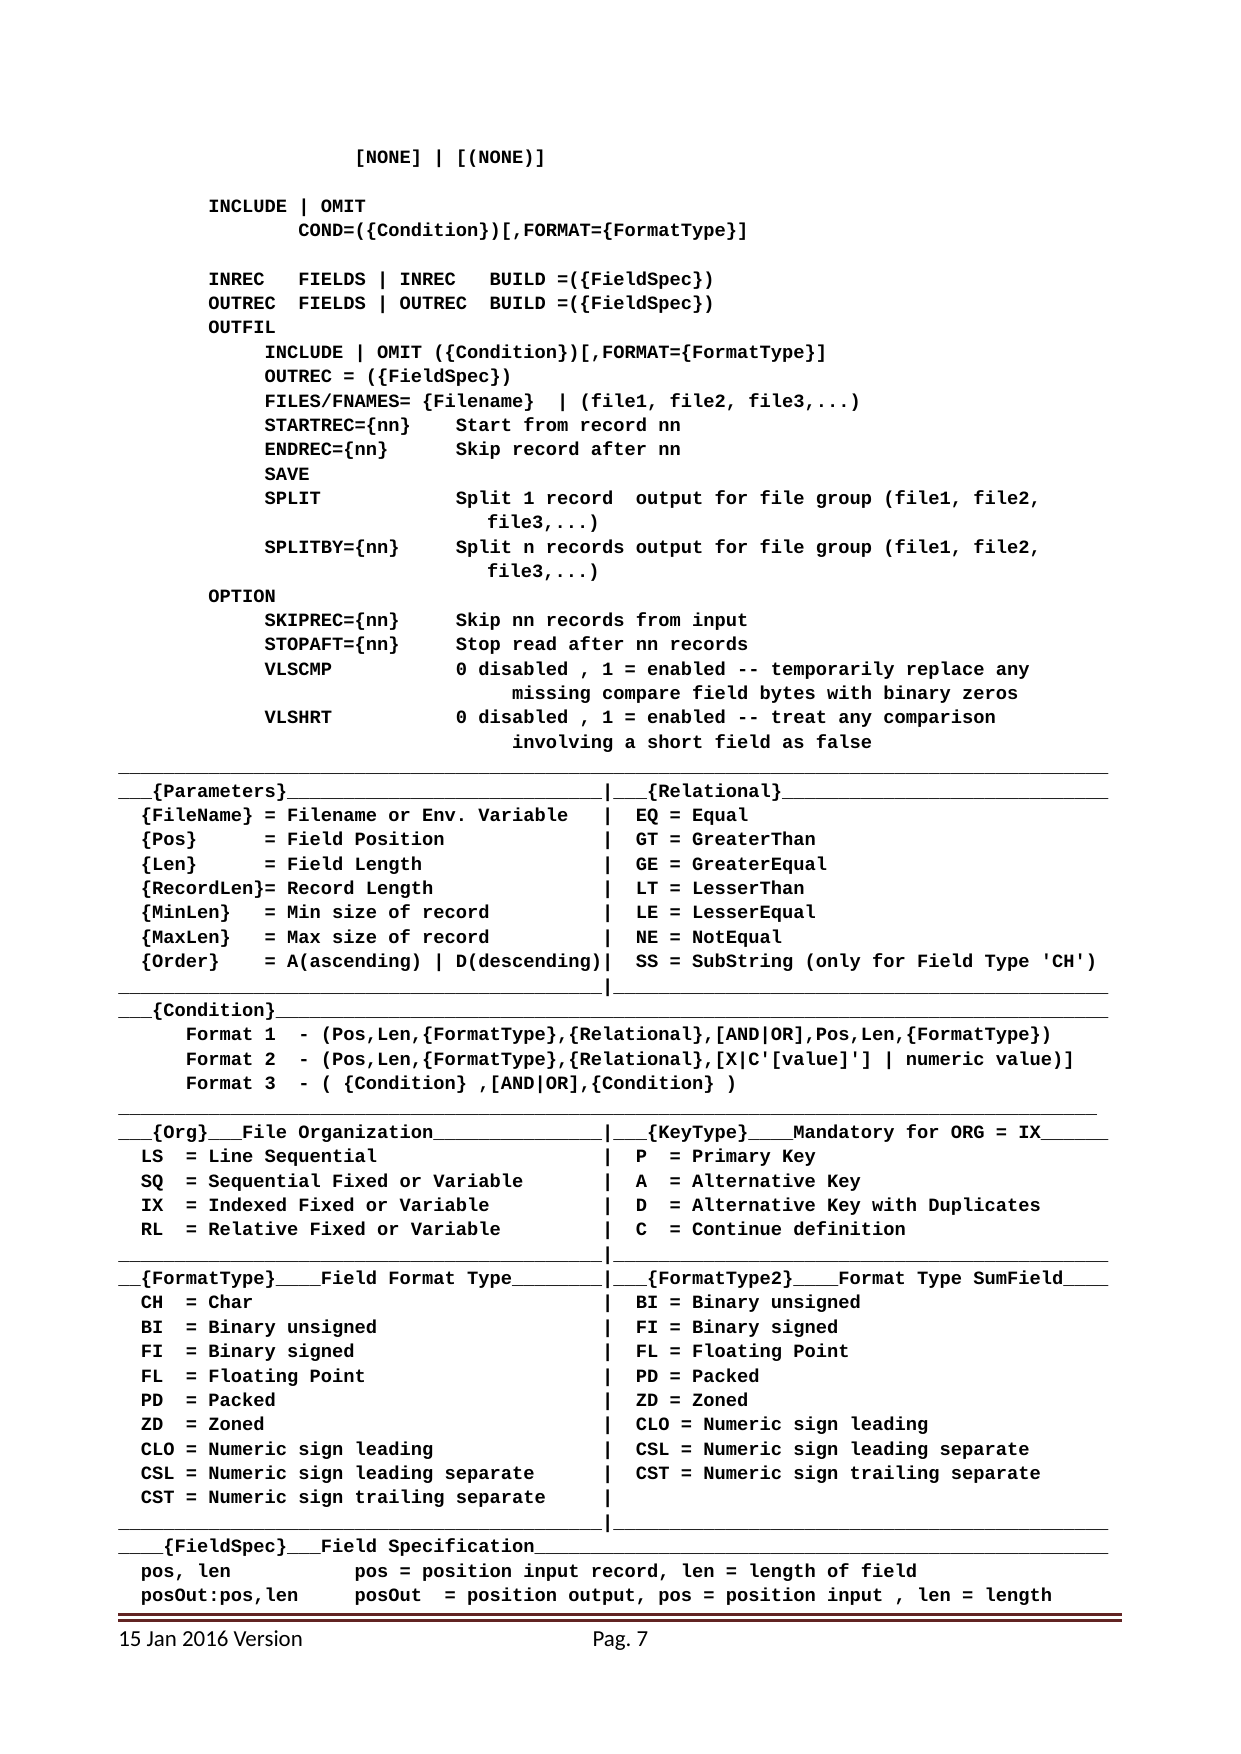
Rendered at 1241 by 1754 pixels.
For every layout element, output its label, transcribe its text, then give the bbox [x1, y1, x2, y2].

text [NONE] | [(NONE)] [118, 148, 1122, 169]
text OUTREC = ({FieldSpec}) [118, 367, 1122, 388]
text {Pos} = Field Position | GT = GreaterThan [118, 830, 1122, 851]
text STARTREC={nn} Start from record nn [118, 416, 1122, 437]
text LS = Line Sequential | P = Primary Key [118, 1147, 1122, 1168]
text ___________________________________________|____________________________________________ [118, 976, 1122, 998]
text INREC FIELDS | INREC BUILD =({FieldSpec}) [118, 269, 1122, 291]
text CST = Numeric sign trailing separate | [118, 1488, 1122, 1509]
text ________________________________________________________________________________________ [118, 757, 1122, 778]
text CLO = Numeric sign leading | CSL = Numeric sign leading separate [118, 1439, 1122, 1461]
text CH = Char | BI = Binary unsigned [118, 1293, 1122, 1314]
text {FileName} = Filename or Env. Variable | EQ = Equal [118, 806, 1122, 827]
text involving a short field as false [118, 733, 1122, 754]
text SPLIT Split 1 record output for file group (file1, file2, file3,...) [118, 489, 1122, 534]
text ___{Parameters}____________________________|___{Relational}_____________________________ [118, 781, 1122, 803]
text SAVE [118, 464, 1122, 486]
text PD = Packed | ZD = Zoned [118, 1391, 1122, 1412]
text Format 2 - (Pos,Len,{FormatType},{Relational},[X|C'[value]'] | numeric value)] [118, 1049, 1122, 1071]
text CSL = Numeric sign leading separate | CST = Numeric sign trailing separate [118, 1464, 1122, 1485]
text ___________________________________________|____________________________________________ [118, 1244, 1122, 1266]
text {Len} = Field Length | GE = GreaterEqual [118, 854, 1122, 876]
text FI = Binary signed | FL = Floating Point [118, 1342, 1122, 1363]
text Format 1 - (Pos,Len,{FormatType},{Relational},[AND|OR],Pos,Len,{FormatType}) [118, 1025, 1122, 1046]
text OUTFIL [118, 318, 1122, 339]
text COND=({Condition})[,FORMAT={FormatType}] [118, 221, 1122, 242]
text VLSCMP 0 disabled , 1 = enabled -- temporarily replace any [118, 659, 1122, 681]
text FILES/FNAMES= {Filename} | (file1, file2, file3,...) [118, 391, 1122, 413]
text BI = Binary unsigned | FI = Binary signed [118, 1318, 1122, 1339]
text OUTREC FIELDS | OUTREC BUILD =({FieldSpec}) [118, 294, 1122, 315]
text SKIPREC={nn} Skip nn records from input [118, 611, 1122, 632]
text {Order} = A(ascending) | D(descending)| SS = SubString (only for Field Type 'CH') [118, 952, 1122, 973]
text INCLUDE | OMIT [118, 196, 1122, 218]
text FL = Floating Point | PD = Packed [118, 1366, 1122, 1388]
text SPLITBY={nn} Split n records output for file group (file1, file2, file3,...) [118, 538, 1122, 583]
text Format 3 - ( {Condition} ,[AND|OR],{Condition} ) _______________________________________________________________________________________ [118, 1074, 1122, 1119]
text ___{Condition}__________________________________________________________________________ [118, 1001, 1122, 1022]
text OPTION [118, 586, 1122, 608]
text ____{FieldSpec}___Field Specification___________________________________________________ [118, 1537, 1122, 1558]
text {MinLen} = Min size of record | LE = LesserEqual [118, 903, 1122, 924]
text STOPAFT={nn} Stop read after nn records [118, 635, 1122, 656]
text {RecordLen}= Record Length | LT = LesserThan [118, 879, 1122, 900]
text ___{Org}___File Organization_______________|___{KeyType}____Mandatory for ORG = IX______ [118, 1123, 1122, 1144]
text ___________________________________________|____________________________________________ [118, 1513, 1122, 1534]
text ENDREC={nn} Skip record after nn [118, 440, 1122, 461]
text pos, len pos = position input record, len = length of field [118, 1561, 1122, 1583]
text posOut:pos,len posOut = position output, pos = position input , len = length [118, 1586, 1122, 1607]
text ZD = Zoned | CLO = Numeric sign leading [118, 1415, 1122, 1436]
text {MaxLen} = Max size of record | NE = NotEqual [118, 928, 1122, 949]
text VLSHRT 0 disabled , 1 = enabled -- treat any comparison [118, 708, 1122, 729]
text __{FormatType}____Field Format Type________|___{FormatType2}____Format Type SumField____ [118, 1269, 1122, 1290]
text SQ = Sequential Fixed or Variable | A = Alternative Key [118, 1171, 1122, 1193]
text RL = Relative Fixed or Variable | C = Continue definition [118, 1220, 1122, 1241]
text INCLUDE | OMIT ({Condition})[,FORMAT={FormatType}] [118, 343, 1122, 364]
text missing compare field bytes with binary zeros [118, 684, 1122, 705]
text IX = Indexed Fixed or Variable | D = Alternative Key with Duplicates [118, 1196, 1122, 1217]
